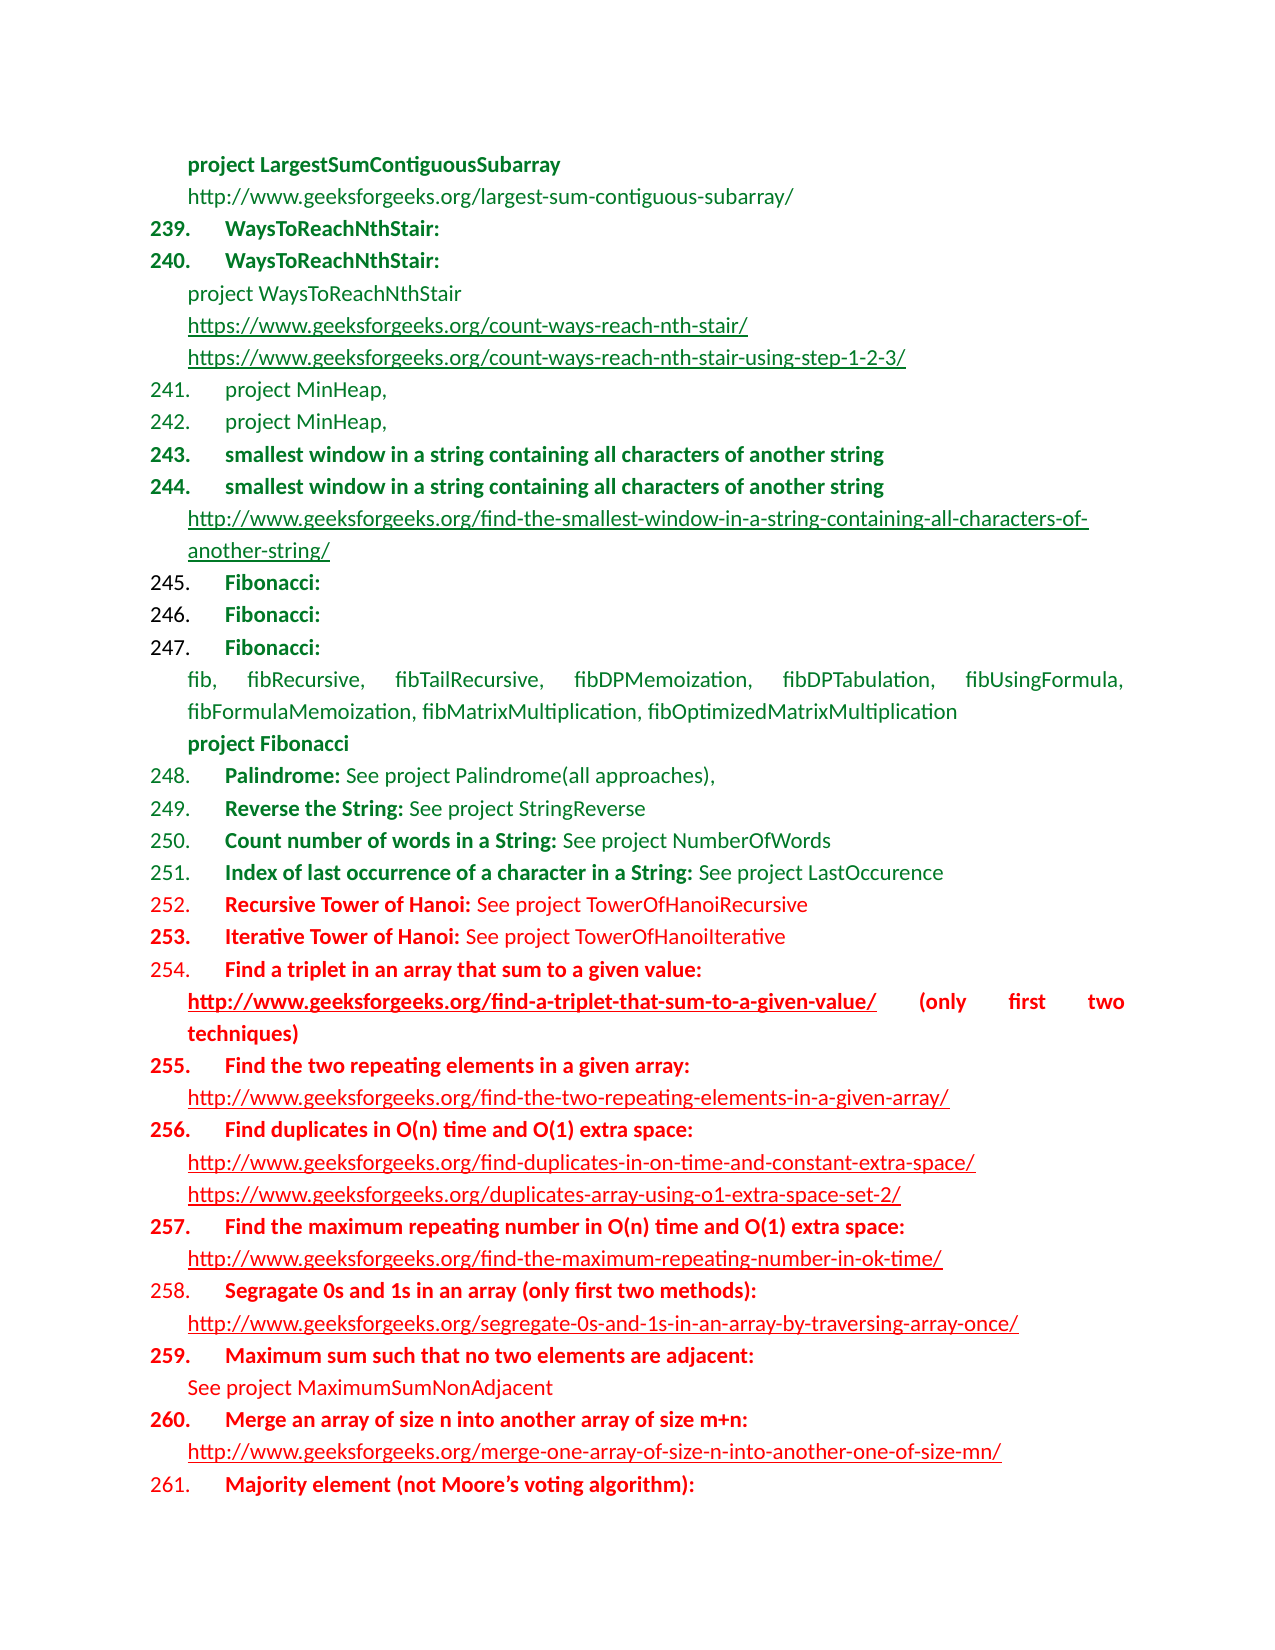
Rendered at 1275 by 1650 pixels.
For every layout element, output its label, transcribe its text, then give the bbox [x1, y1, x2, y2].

list WaysToReachNthStair: [150, 247, 1125, 274]
list Recursive Tower of Hanoi: See project TowerOfHanoiRecursive [150, 890, 1125, 918]
list Count number of words in a String: See project NumberOfWords [150, 826, 1125, 854]
list Find the two repeating elements in a given array: [150, 1051, 1125, 1079]
list https://www.geeksforgeeks.org/count-ways-reach-nth-stair/ [150, 311, 1125, 339]
list https://www.geeksforgeeks.org/count-ways-reach-nth-stair-using-step-1-2-3/ [150, 343, 1125, 371]
list project MinHeap, [150, 375, 1125, 403]
list fib, fibRecursive, fibTailRecursive, fibDPMemoization, fibDPTabulation, fibUsingFormula, fibFormulaMemoization, fibMatrixMultiplication, fibOptimizedMatrixMultiplication [150, 665, 1125, 725]
list Merge an array of size n into another array of size m+n: [150, 1405, 1125, 1433]
list project LargestSumContiguousSubarray [150, 150, 1125, 178]
list Reverse the String: See project StringReverse [150, 794, 1125, 822]
list http://www.geeksforgeeks.org/find-the-maximum-repeating-number-in-ok-time/ [150, 1244, 1125, 1272]
list Fibonacci: [150, 601, 1125, 629]
list smallest window in a string containing all characters of another string [150, 472, 1125, 500]
list Find the maximum repeating number in O(n) time and O(1) extra space: [150, 1212, 1125, 1240]
list http://www.geeksforgeeks.org/merge-one-array-of-size-n-into-another-one-of-size-mn/ [150, 1437, 1125, 1466]
list Majority element (not Moore’s voting algorithm): [150, 1470, 1125, 1498]
list Index of last occurrence of a character in a String: See project LastOccurence [150, 858, 1125, 886]
list Find a triplet in an array that sum to a given value: [150, 955, 1125, 983]
list Find duplicates in O(n) time and O(1) extra space: [150, 1116, 1125, 1144]
list http://www.geeksforgeeks.org/segregate-0s-and-1s-in-an-array-by-traversing-array-once/ [150, 1309, 1125, 1337]
list See project MaximumSumNonAdjacent [150, 1373, 1125, 1401]
list http://www.geeksforgeeks.org/find-duplicates-in-on-time-and-constant-extra-space/ [150, 1148, 1125, 1176]
list https://www.geeksforgeeks.org/duplicates-array-using-o1-extra-space-set-2/ [150, 1180, 1125, 1208]
list project WaysToReachNthStair [150, 279, 1125, 307]
list Segragate 0s and 1s in an array (only first two methods): [150, 1277, 1125, 1304]
list http://www.geeksforgeeks.org/largest-sum-contiguous-subarray/ [150, 182, 1125, 210]
list Fibonacci: [150, 568, 1125, 596]
list http://www.geeksforgeeks.org/find-the-smallest-window-in-a-string-containing-all-characters-of-another-string/ [150, 504, 1125, 564]
list WaysToReachNthStair: [150, 214, 1125, 242]
list project Fibonacci [150, 729, 1125, 757]
list project MinHeap, [150, 407, 1125, 436]
list http://www.geeksforgeeks.org/find-a-triplet-that-sum-to-a-given-value/ (only first two techniques) [150, 987, 1125, 1047]
list Palindrome: See project Palindrome(all approaches), [150, 762, 1125, 789]
list Iterative Tower of Hanoi: See project TowerOfHanoiIterative [150, 922, 1125, 951]
list http://www.geeksforgeeks.org/find-the-two-repeating-elements-in-a-given-array/ [150, 1083, 1125, 1111]
list Fibonacci: [150, 633, 1125, 661]
list smallest window in a string containing all characters of another string [150, 440, 1125, 468]
list Maximum sum such that no two elements are adjacent: [150, 1341, 1125, 1369]
